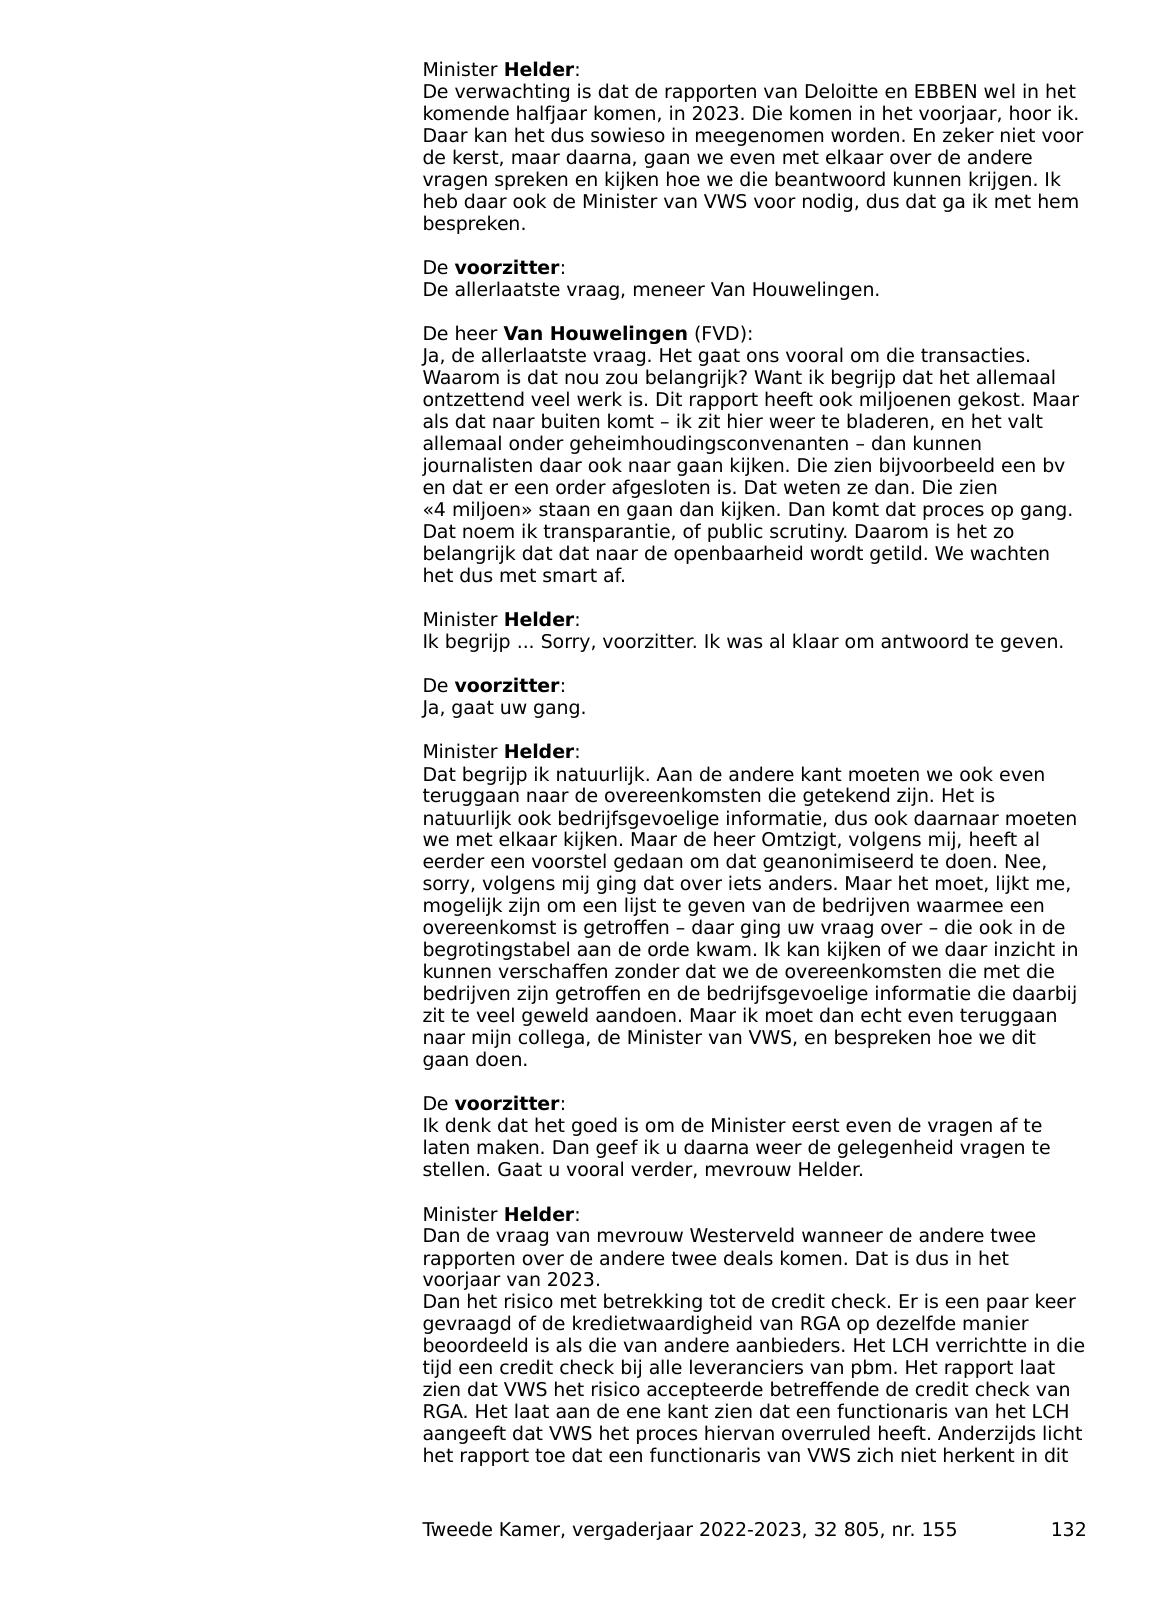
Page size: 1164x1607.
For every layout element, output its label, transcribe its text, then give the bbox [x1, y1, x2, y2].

text Ja, gaat uw gang. [422, 697, 1087, 719]
text Dan het risico met betrekking tot de credit check. Er is een paar keer gevraagd of de kredietwaardigheid van RGA op dezelfde manier beoordeeld is als die van andere aanbieders. Het LCH verrichtte in die tijd een credit check bij alle leveranciers van pbm. Het rapport laat zien dat VWS het risico accepteerde betreffende de credit check van RGA. Het laat aan de ene kant zien dat een functionaris van het LCH aangeeft dat VWS het proces hiervan overruled heeft. Anderzijds licht het rapport toe dat een functionaris van VWS zich niet herkent in dit [422, 1291, 1087, 1467]
text Ja, de allerlaatste vraag. Het gaat ons vooral om die transacties. Waarom is dat nou zou belangrijk? Want ik begrijp dat het allemaal ontzettend veel werk is. Dit rapport heeft ook miljoenen gekost. Maar als dat naar buiten komt – ik zit hier weer te bladeren, en het valt allemaal onder geheimhoudingsconvenanten – dan kunnen journalisten daar ook naar gaan kijken. Die zien bijvoorbeeld een bv en dat er een order afgesloten is. Dat weten ze dan. Die zien «4 miljoen» staan en gaan dan kijken. Dan komt dat proces op gang. Dat noem ik transparantie, of public scrutiny. Daarom is het zo belangrijk dat dat naar de openbaarheid wordt getild. We wachten het dus met smart af. [422, 345, 1087, 587]
text Minister Helder: [422, 1203, 1087, 1225]
text Minister Helder: [422, 59, 1087, 81]
text De voorzitter: [422, 675, 1087, 697]
text De heer Van Houwelingen (FVD): [422, 323, 1087, 345]
text De voorzitter: [422, 257, 1087, 279]
text Dat begrijp ik natuurlijk. Aan de andere kant moeten we ook even teruggaan naar de overeenkomsten die getekend zijn. Het is natuurlijk ook bedrijfsgevoelige informatie, dus ook daarnaar moeten we met elkaar kijken. Maar de heer Omtzigt, volgens mij, heeft al eerder een voorstel gedaan om dat geanonimiseerd te doen. Nee, sorry, volgens mij ging dat over iets anders. Maar het moet, lijkt me, mogelijk zijn om een lijst te geven van de bedrijven waarmee een overeenkomst is getroffen – daar ging uw vraag over – die ook in de begrotingstabel aan de orde kwam. Ik kan kijken of we daar inzicht in kunnen verschaffen zonder dat we de overeenkomsten die met die bedrijven zijn getroffen en de bedrijfsgevoelige informatie die daarbij zit te veel geweld aandoen. Maar ik moet dan echt even teruggaan naar mijn collega, de Minister van VWS, en bespreken hoe we dit gaan doen. [422, 763, 1087, 1071]
text Minister Helder: [422, 741, 1087, 763]
text Ik denk dat het goed is om de Minister eerst even de vragen af te laten maken. Dan geef ik u daarna weer de gelegenheid vragen te stellen. Gaat u vooral verder, mevrouw Helder. [422, 1115, 1087, 1181]
text Ik begrijp ... Sorry, voorzitter. Ik was al klaar om antwoord te geven. [422, 631, 1087, 653]
text De allerlaatste vraag, meneer Van Houwelingen. [422, 279, 1087, 301]
text De verwachting is dat de rapporten van Deloitte en EBBEN wel in het komende halfjaar komen, in 2023. Die komen in het voorjaar, hoor ik. Daar kan het dus sowieso in meegenomen worden. En zeker niet voor de kerst, maar daarna, gaan we even met elkaar over de andere vragen spreken en kijken hoe we die beantwoord kunnen krijgen. Ik heb daar ook de Minister van VWS voor nodig, dus dat ga ik met hem bespreken. [422, 81, 1087, 235]
text Dan de vraag van mevrouw Westerveld wanneer de andere twee rapporten over de andere twee deals komen. Dat is dus in het voorjaar van 2023. [422, 1225, 1087, 1291]
text De voorzitter: [422, 1093, 1087, 1115]
text Minister Helder: [422, 609, 1087, 631]
